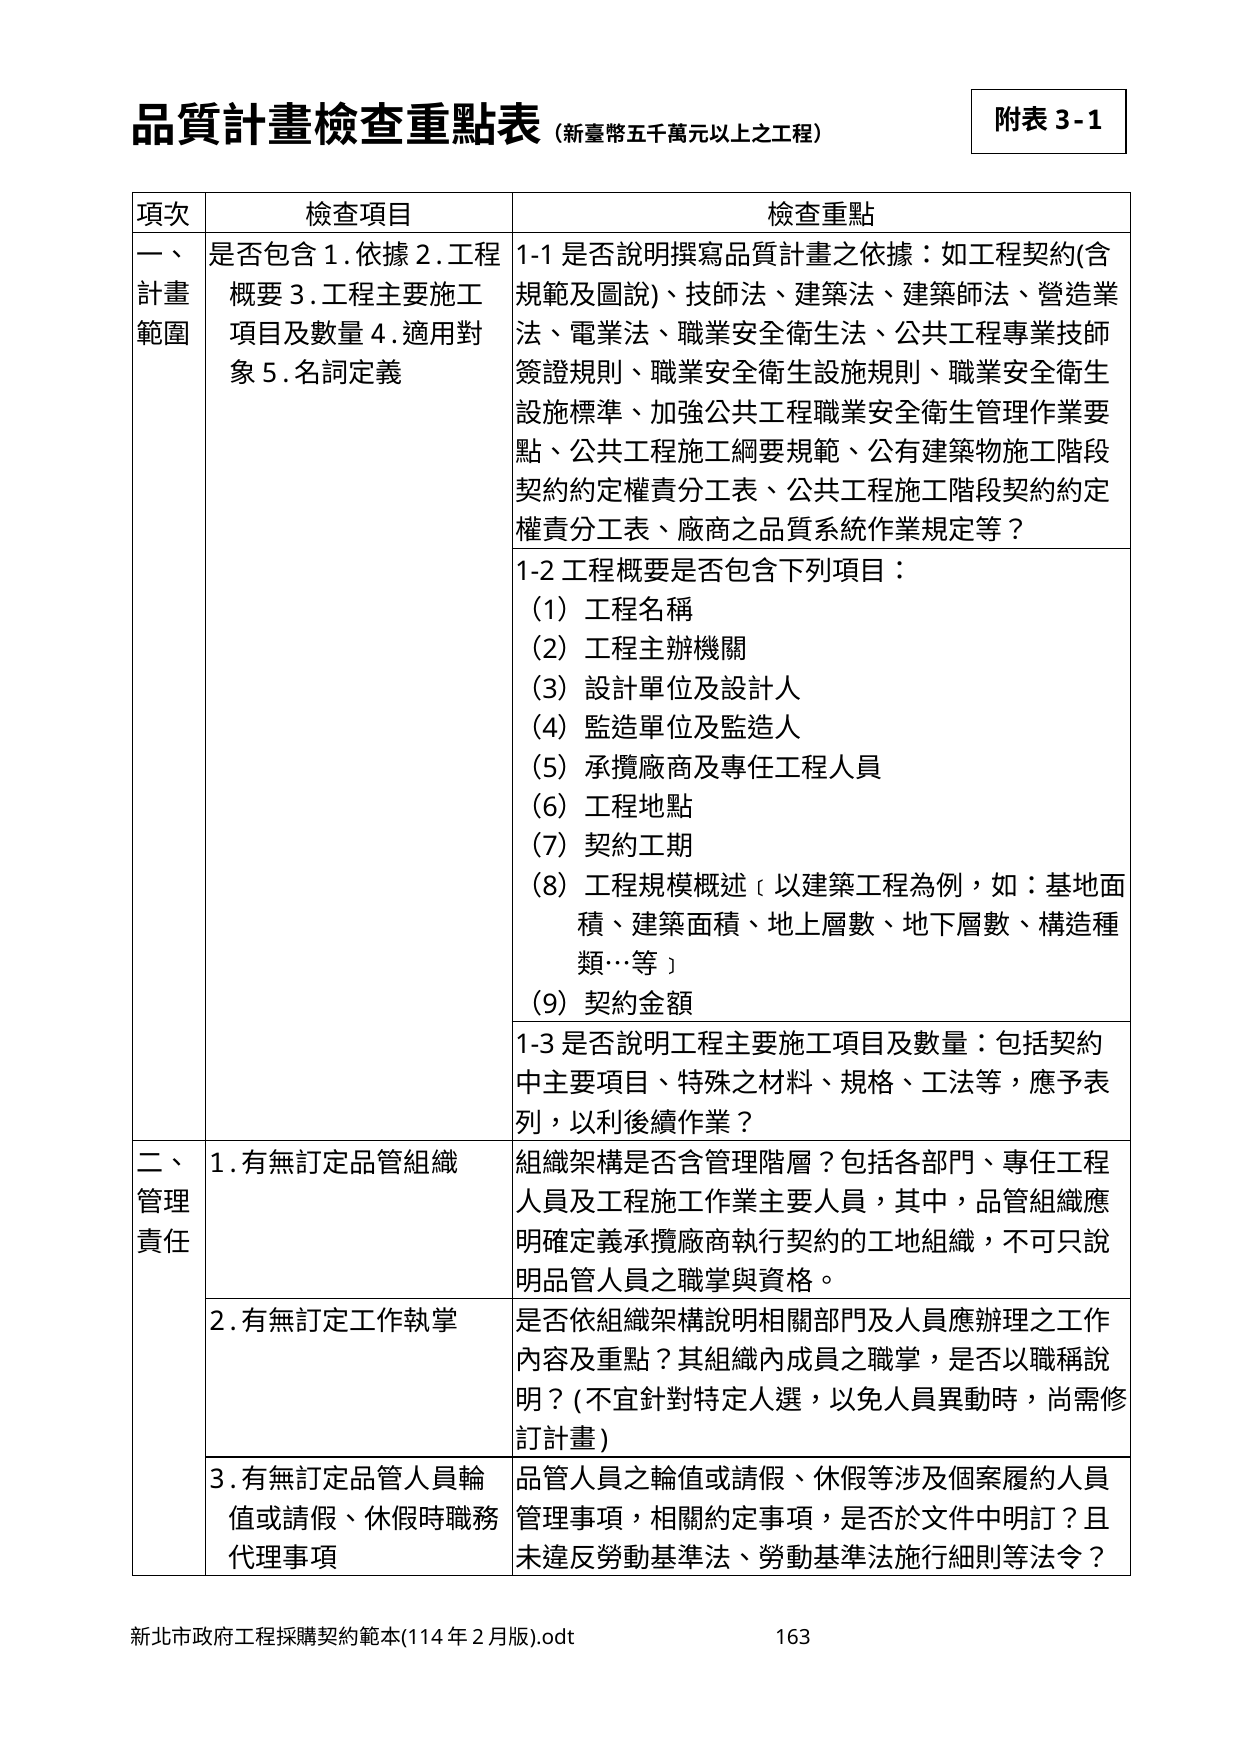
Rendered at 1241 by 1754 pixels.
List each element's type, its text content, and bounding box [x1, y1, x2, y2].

table_cell 3.有無訂定品管人員輪值或請假、休假時職務代理事項 [206, 1458, 512, 1575]
table_cell 二、管理責任 [133, 1141, 205, 1575]
text [972, 89, 1240, 155]
table_header 檢查重點 [513, 193, 1130, 232]
table_header 項次 [133, 193, 205, 232]
text 附表3-1 [987, 98, 1110, 137]
table_cell 1-2 工程概要是否包含下列項目： （1）工程名稱 （2）工程主辦機關 （3）設計單位及設計人 （4）監造單位及監造人 （5）承攬廠商及專任工程人員 （6）工程地點 （7）契約工期 （8）工程規模概述﹝以建築工程為例，如：基地面積、建築面積、地上層數、地下層數、構造種類⋯等﹞ （9）契約金額 [513, 549, 1130, 1021]
table_cell 1-1 是否說明撰寫品質計畫之依據：如工程契約(含規範及圖說)、技師法、建築法、建築師法、營造業法、電業法、職業安全衛生法、公共工程專業技師簽證規則、職業安全衛生設施規則、職業安全衛生設施標準、加強公共工程職業安全衛生管理作業要點、公共工程施工綱要規範、公有建築物施工階段契約約定權責分工表、公共工程施工階段契約約定權責分工表、廠商之品質系統作業規定等？ [513, 233, 1130, 548]
table_cell 一、計畫範圍 [133, 233, 205, 1140]
table_cell 1-3 是否說明工程主要施工項目及數量：包括契約中主要項目、特殊之材料、規格、工法等，應予表列，以利後續作業？ [513, 1022, 1130, 1140]
table_cell 組織架構是否含管理階層？包括各部門、專任工程人員及工程施工作業主要人員，其中，品管組織應明確定義承攬廠商執行契約的工地組織，不可只說明品管人員之職掌與資格。 [513, 1141, 1130, 1298]
table_cell 品管人員之輪值或請假、休假等涉及個案履約人員管理事項，相關約定事項，是否於文件中明訂？且未違反勞動基準法、勞動基準法施行細則等法令？ [513, 1458, 1130, 1575]
table_header 檢查項目 [206, 193, 512, 232]
table_cell 2.有無訂定工作執掌 [206, 1299, 512, 1456]
table_cell 是否包含1.依據2.工程概要3.工程主要施工項目及數量4.適用對象5.名詞定義 [206, 233, 512, 1140]
table_cell 是否依組織架構說明相關部門及人員應辦理之工作內容及重點？其組織內成員之職掌，是否以職稱說明？(不宜針對特定人選，以免人員異動時，尚需修訂計畫) [513, 1299, 1130, 1456]
table_cell 1.有無訂定品管組織 [206, 1141, 512, 1298]
text 品質計畫檢查重點表（新臺幣五千萬元以上之工程） [130, 89, 971, 155]
